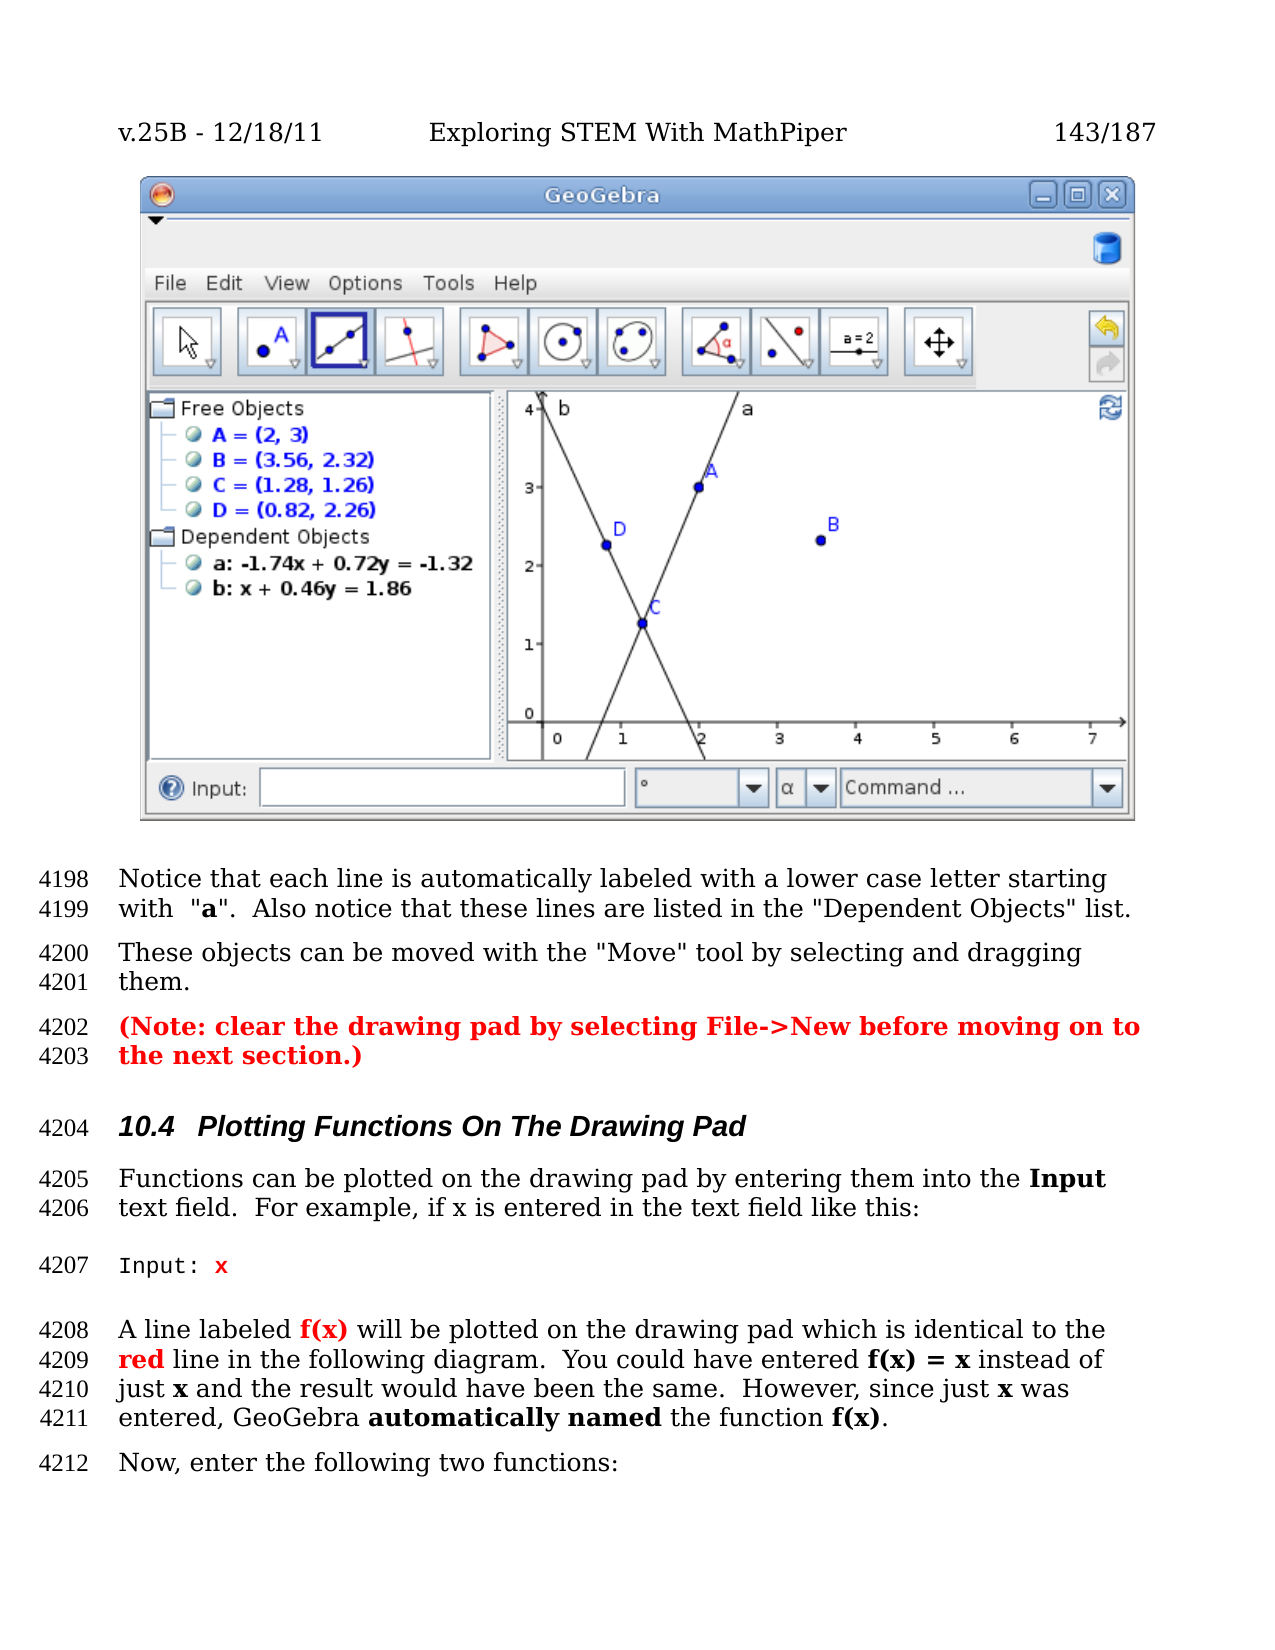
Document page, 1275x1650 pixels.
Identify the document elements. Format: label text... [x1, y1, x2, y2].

text (Note: clear the drawing pad by selecting File->New before moving on to the next section.) [118, 1012, 1157, 1070]
text A line labeled f(x) will be plotted on the drawing pad which is identical to the red line in the following diagram. You could have entered f(x) = x instead of just x and the result would have been the same. However, since just x was entered, GeoGebra automatically named the function f(x). [118, 1315, 1157, 1433]
text Notice that each line is automatically labeled with a lower case letter starting with "a". Also notice that these lines are listed in the "Dependent Objects" list. [118, 865, 1157, 923]
picture [140, 176, 1136, 821]
text These objects can be moved with the "Move" tool by selecting and dragging them. [118, 938, 1157, 997]
text Now, enter the following two functions: [118, 1448, 1157, 1477]
text Functions can be plotted on the drawing pad by entering them into the Input text field. For example, if x is entered in the text field like this: [118, 1164, 1157, 1222]
text Input: x [118, 1254, 1157, 1280]
subtitle Plotting Functions On The Drawing Pad [118, 1109, 1157, 1143]
